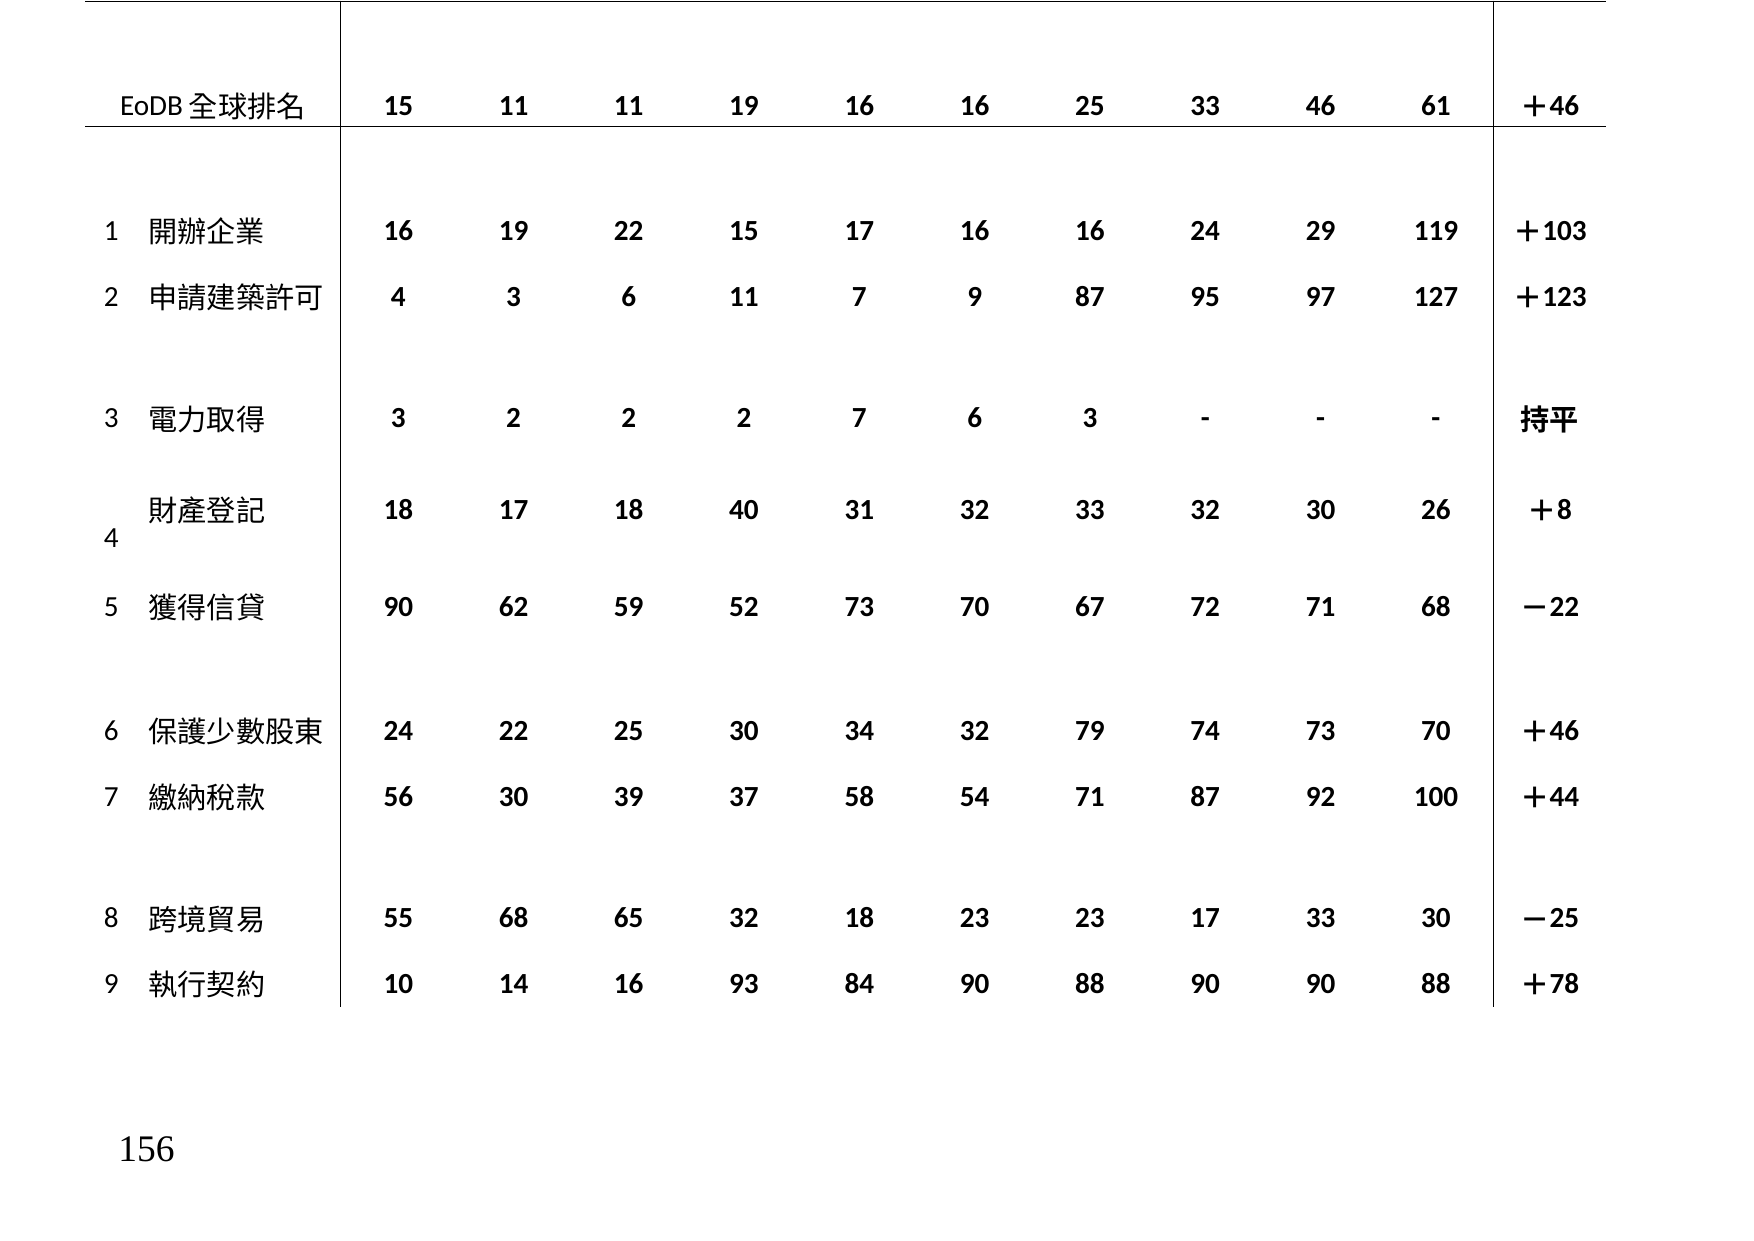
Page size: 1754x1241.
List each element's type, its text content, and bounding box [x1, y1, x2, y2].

table_cell 16 [801, 2, 917, 126]
table_cell 獲得信貸 [137, 558, 340, 627]
table_cell －22 [1494, 558, 1606, 627]
table_cell 16 [1032, 127, 1147, 251]
table_cell 92 [1263, 751, 1378, 820]
table_cell 87 [1032, 251, 1147, 320]
table_cell 22 [571, 127, 686, 251]
table_cell 3 [85, 320, 137, 438]
table_cell 6 [85, 627, 137, 751]
table_cell 87 [1147, 751, 1263, 820]
table_cell 31 [801, 438, 917, 558]
table_cell 申請建築許可 [137, 251, 340, 320]
table_cell 39 [571, 751, 686, 820]
table_cell 18 [341, 438, 456, 558]
table_cell 19 [686, 2, 801, 126]
table_cell 30 [456, 751, 571, 820]
table_cell 67 [1032, 558, 1147, 627]
table_cell - [1263, 320, 1378, 438]
table_cell 119 [1378, 127, 1493, 251]
table_cell 3 [1032, 320, 1147, 438]
table_cell 1 [85, 127, 137, 251]
table_cell 17 [801, 127, 917, 251]
table_cell 93 [686, 938, 801, 1007]
table_cell EoDB全球排名 [85, 2, 340, 126]
table_cell 40 [686, 438, 801, 558]
table_cell 88 [1378, 938, 1493, 1007]
table_cell ＋78 [1494, 938, 1606, 1007]
table_cell 17 [1147, 820, 1263, 938]
table_cell 90 [341, 558, 456, 627]
table_cell 73 [801, 558, 917, 627]
table_cell 65 [571, 820, 686, 938]
table_cell 6 [571, 251, 686, 320]
table_cell 68 [456, 820, 571, 938]
table_cell 11 [456, 2, 571, 126]
table_cell 2 [85, 251, 137, 320]
table_cell 7 [85, 751, 137, 820]
table_cell 26 [1378, 438, 1493, 558]
table_cell 55 [341, 820, 456, 938]
table_cell 71 [1032, 751, 1147, 820]
table_cell 72 [1147, 558, 1263, 627]
table_cell ＋103 [1494, 127, 1606, 251]
table_cell 7 [801, 320, 917, 438]
table_cell - [1147, 320, 1263, 438]
table_cell 95 [1147, 251, 1263, 320]
table_cell 46 [1263, 2, 1378, 126]
table_cell 127 [1378, 251, 1493, 320]
table_cell 90 [917, 938, 1032, 1007]
table_cell 22 [456, 627, 571, 751]
table_cell 3 [456, 251, 571, 320]
table_cell 58 [801, 751, 917, 820]
table_cell 持平 [1494, 320, 1606, 438]
table_cell 繳納稅款 [137, 751, 340, 820]
table_cell 15 [686, 127, 801, 251]
table_cell 24 [1147, 127, 1263, 251]
table_cell 4 [341, 251, 456, 320]
table_cell 25 [571, 627, 686, 751]
table_cell 7 [801, 251, 917, 320]
table_cell 16 [917, 2, 1032, 126]
table_cell 79 [1032, 627, 1147, 751]
table_cell 30 [1263, 438, 1378, 558]
table_cell 財產登記 [137, 438, 340, 558]
table_cell 電力取得 [137, 320, 340, 438]
table_cell ＋44 [1494, 751, 1606, 820]
table_cell ＋123 [1494, 251, 1606, 320]
table_cell ＋46 [1494, 2, 1606, 126]
table_cell 16 [917, 127, 1032, 251]
table_cell 74 [1147, 627, 1263, 751]
table_cell 25 [1032, 2, 1147, 126]
table_cell 52 [686, 558, 801, 627]
table_cell 23 [917, 820, 1032, 938]
table_cell 保護少數股東 [137, 627, 340, 751]
table_cell 84 [801, 938, 917, 1007]
table_cell 32 [917, 627, 1032, 751]
table_cell 執行契約 [137, 938, 340, 1007]
table_cell 15 [341, 2, 456, 126]
table_cell 61 [1378, 2, 1493, 126]
table_cell 18 [801, 820, 917, 938]
table_cell 32 [1147, 438, 1263, 558]
table_cell 18 [571, 438, 686, 558]
table_cell 33 [1147, 2, 1263, 126]
table_cell 24 [341, 627, 456, 751]
table_cell 71 [1263, 558, 1378, 627]
table_cell 開辦企業 [137, 127, 340, 251]
table_cell 19 [456, 127, 571, 251]
table_cell 70 [1378, 627, 1493, 751]
table_cell 3 [341, 320, 456, 438]
table_cell 23 [1032, 820, 1147, 938]
table_cell 62 [456, 558, 571, 627]
table_cell 56 [341, 751, 456, 820]
table_cell 73 [1263, 627, 1378, 751]
table_cell 16 [341, 127, 456, 251]
table_cell 2 [571, 320, 686, 438]
table_cell ＋8 [1494, 438, 1606, 558]
table_cell 37 [686, 751, 801, 820]
table_cell 5 [85, 558, 137, 627]
table_cell - [1378, 320, 1493, 438]
table_cell 54 [917, 751, 1032, 820]
table_cell 30 [686, 627, 801, 751]
table_cell 9 [85, 938, 137, 1007]
table_cell 33 [1263, 820, 1378, 938]
table_cell 90 [1147, 938, 1263, 1007]
table_cell 100 [1378, 751, 1493, 820]
table_cell 10 [341, 938, 456, 1007]
table_cell 29 [1263, 127, 1378, 251]
table_cell 34 [801, 627, 917, 751]
table_cell 33 [1032, 438, 1147, 558]
table_cell ＋46 [1494, 627, 1606, 751]
table_cell 30 [1378, 820, 1493, 938]
table_cell 9 [917, 251, 1032, 320]
table_cell －25 [1494, 820, 1606, 938]
table_cell 17 [456, 438, 571, 558]
table_cell 4 [85, 438, 137, 558]
table_cell 跨境貿易 [137, 820, 340, 938]
table_cell 97 [1263, 251, 1378, 320]
table_cell 6 [917, 320, 1032, 438]
table_cell 14 [456, 938, 571, 1007]
table_cell 11 [571, 2, 686, 126]
table_cell 32 [686, 820, 801, 938]
table_cell 2 [456, 320, 571, 438]
table_cell 68 [1378, 558, 1493, 627]
table_cell 59 [571, 558, 686, 627]
table_cell 11 [686, 251, 801, 320]
table_cell 16 [571, 938, 686, 1007]
table_cell 2 [686, 320, 801, 438]
table_cell 32 [917, 438, 1032, 558]
table_cell 8 [85, 820, 137, 938]
table_cell 90 [1263, 938, 1378, 1007]
table_cell 70 [917, 558, 1032, 627]
table_cell 88 [1032, 938, 1147, 1007]
